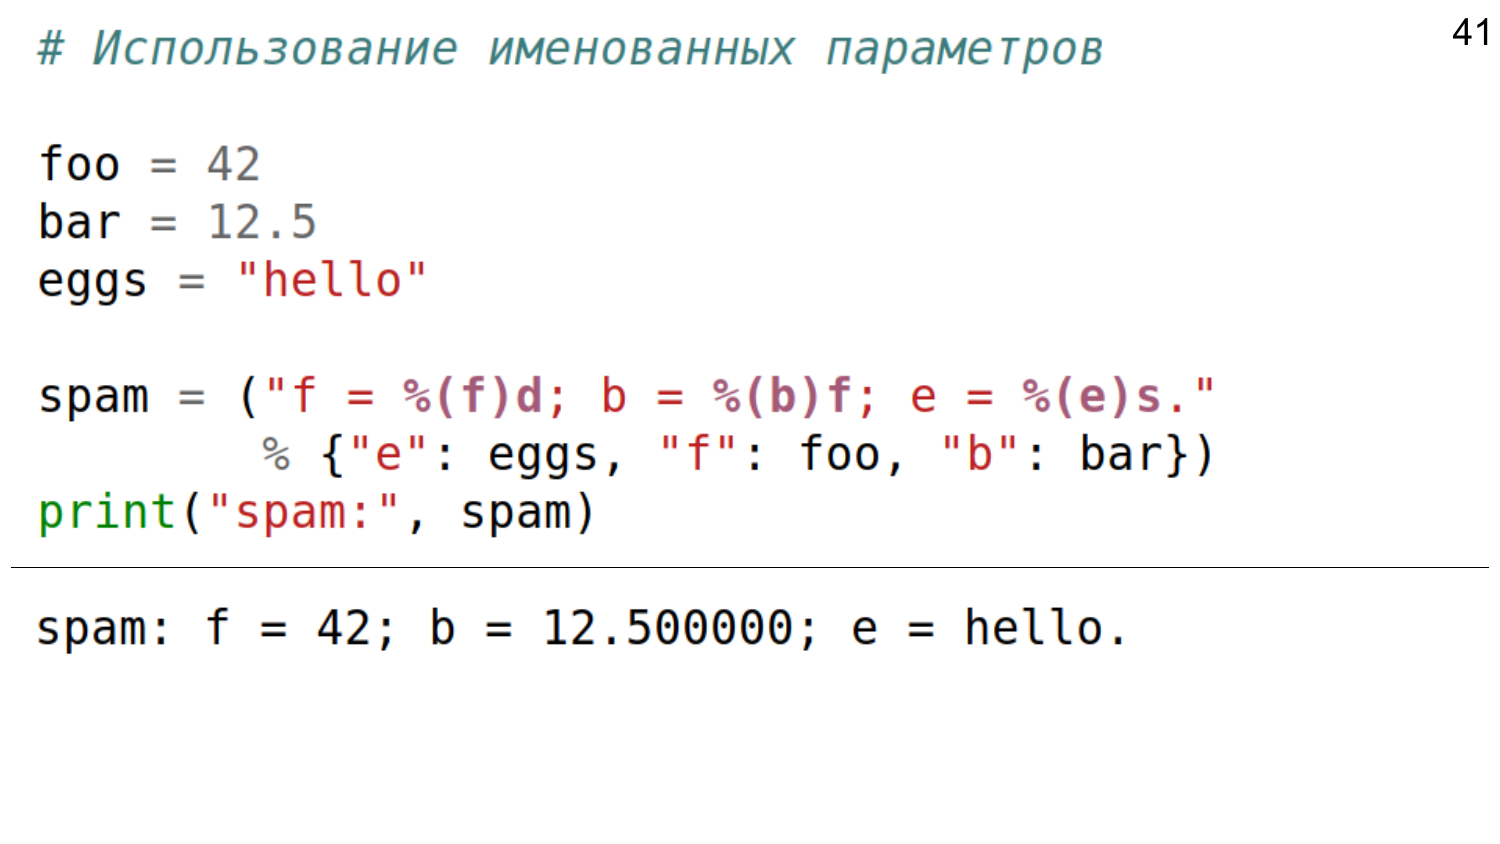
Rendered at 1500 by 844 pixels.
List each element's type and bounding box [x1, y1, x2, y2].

picture [25, 600, 1137, 662]
picture [26, 13, 1235, 550]
